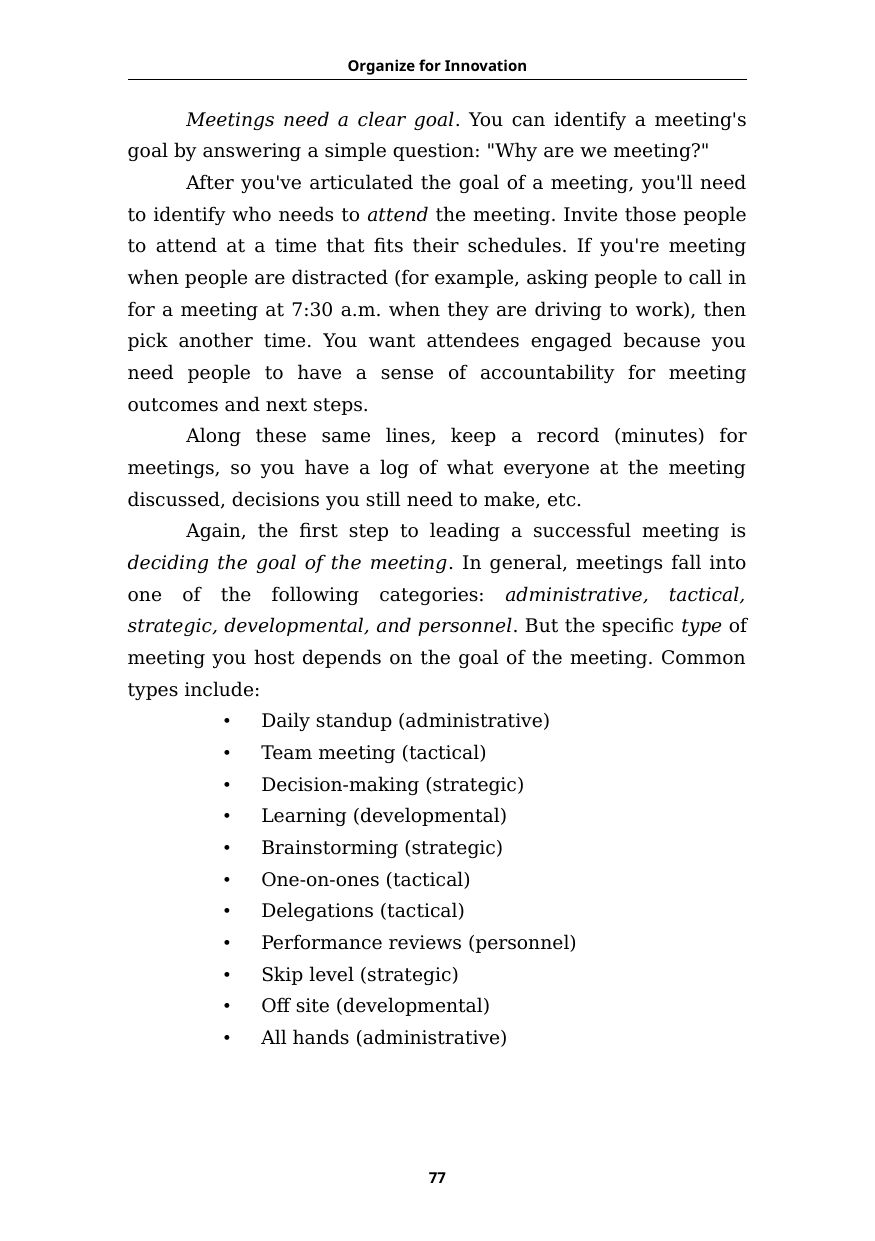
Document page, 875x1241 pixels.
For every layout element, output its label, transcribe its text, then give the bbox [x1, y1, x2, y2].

list Skip level (strategic) [223, 964, 747, 986]
list Decision-making (strategic) [223, 774, 747, 796]
list All hands (administrative) [223, 1027, 747, 1049]
list Performance reviews (personnel) [223, 932, 747, 954]
text After you've articulated the goal of a meeting, you'll need to identify who needs to attend the meeting. Invite those people to attend at a time that fits their schedules. If you're meeting when people are distracted (for example, asking people to call in for a meeting at 7:30 a.m. when they are driving to work), then pick another time. You want attendees engaged because you need people to have a sense of accountability for meeting outcomes and next steps. [127, 172, 747, 416]
list Delegations (tactical) [223, 900, 747, 922]
list Off site (developmental) [223, 995, 747, 1017]
list One-on-ones (tactical) [223, 869, 747, 891]
list Brainstorming (strategic) [223, 837, 747, 859]
text Along these same lines, keep a record (minutes) for meetings, so you have a log of what everyone at the meeting discussed, decisions you still need to make, etc. [127, 425, 747, 511]
list Learning (developmental) [223, 805, 747, 827]
list Daily standup (administrative) [223, 710, 747, 732]
text Meetings need a clear goal. You can identify a meeting's goal by answering a simple question: "Why are we meeting?" [127, 109, 747, 162]
list Team meeting (tactical) [223, 742, 747, 764]
text Again, the first step to leading a successful meeting is deciding the goal of the meeting. In general, meetings fall into one of the following categories: administrative, tactical, strategic, developmental, and personnel. But the specific type of meeting you host depends on the goal of the meeting. Common types include: [127, 520, 747, 701]
